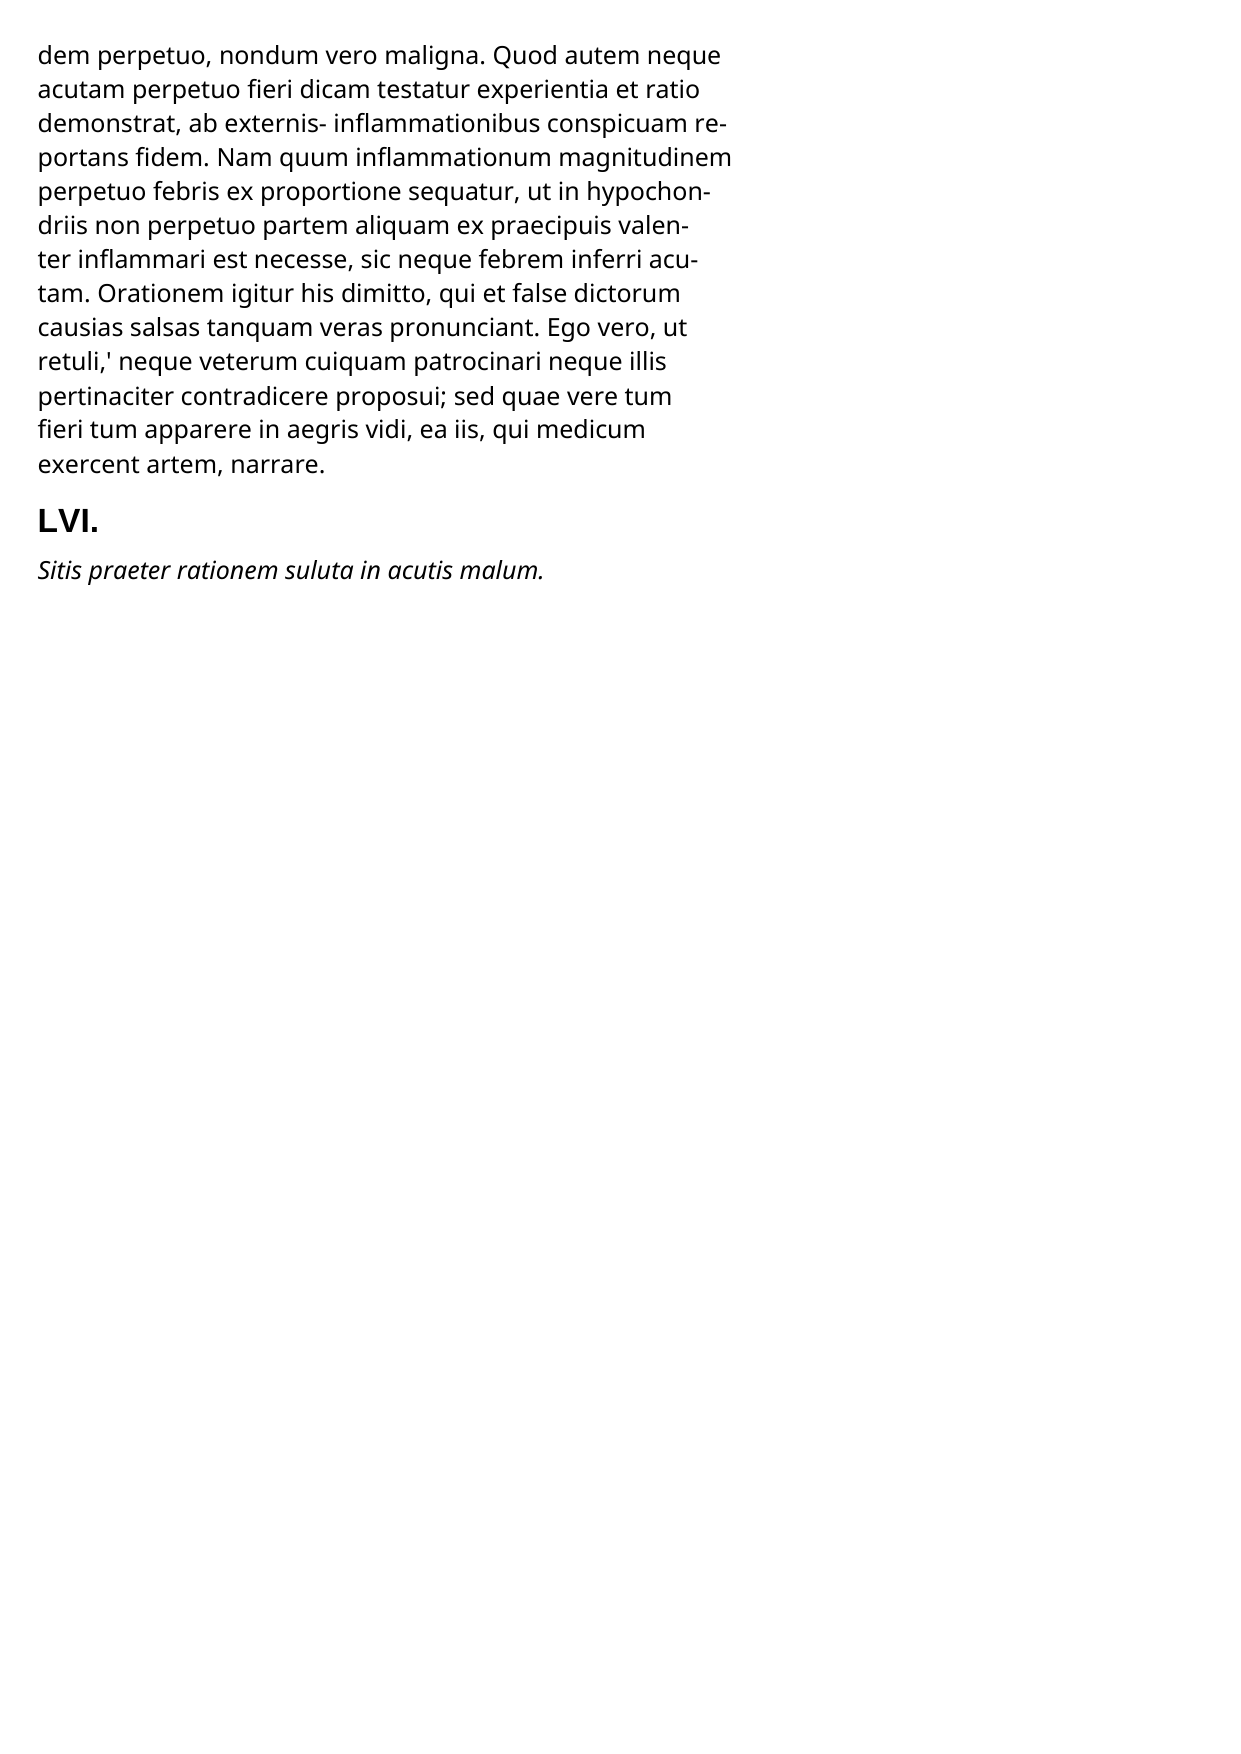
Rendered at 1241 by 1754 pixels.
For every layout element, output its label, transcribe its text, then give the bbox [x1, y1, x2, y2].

text Sitis praeter rationem suluta in acutis malum. [37, 552, 1203, 586]
subtitle LVI. [37, 501, 1203, 540]
text dem perpetuo, nondum vero maligna. Quod autem neque acutam perpetuo fieri dicam testatur experientia et ratio demonstrat, ab externis- inflammationibus conspicuam re- portans fidem. Nam quum inflammationum magnitudinem perpetuo febris ex proportione sequatur, ut in hypochon- driis non perpetuo partem aliquam ex praecipuis valen- ter inflammari est necesse, sic neque febrem inferri acu- tam. Orationem igitur his dimitto, qui et false dictorum causias salsas tanquam veras pronunciant. Ego vero, ut retuli,' neque veterum cuiquam patrocinari neque illis pertinaciter contradicere proposui; sed quae vere tum fieri tum apparere in aegris vidi, ea iis, qui medicum exercent artem, narrare. [37, 37, 1203, 480]
